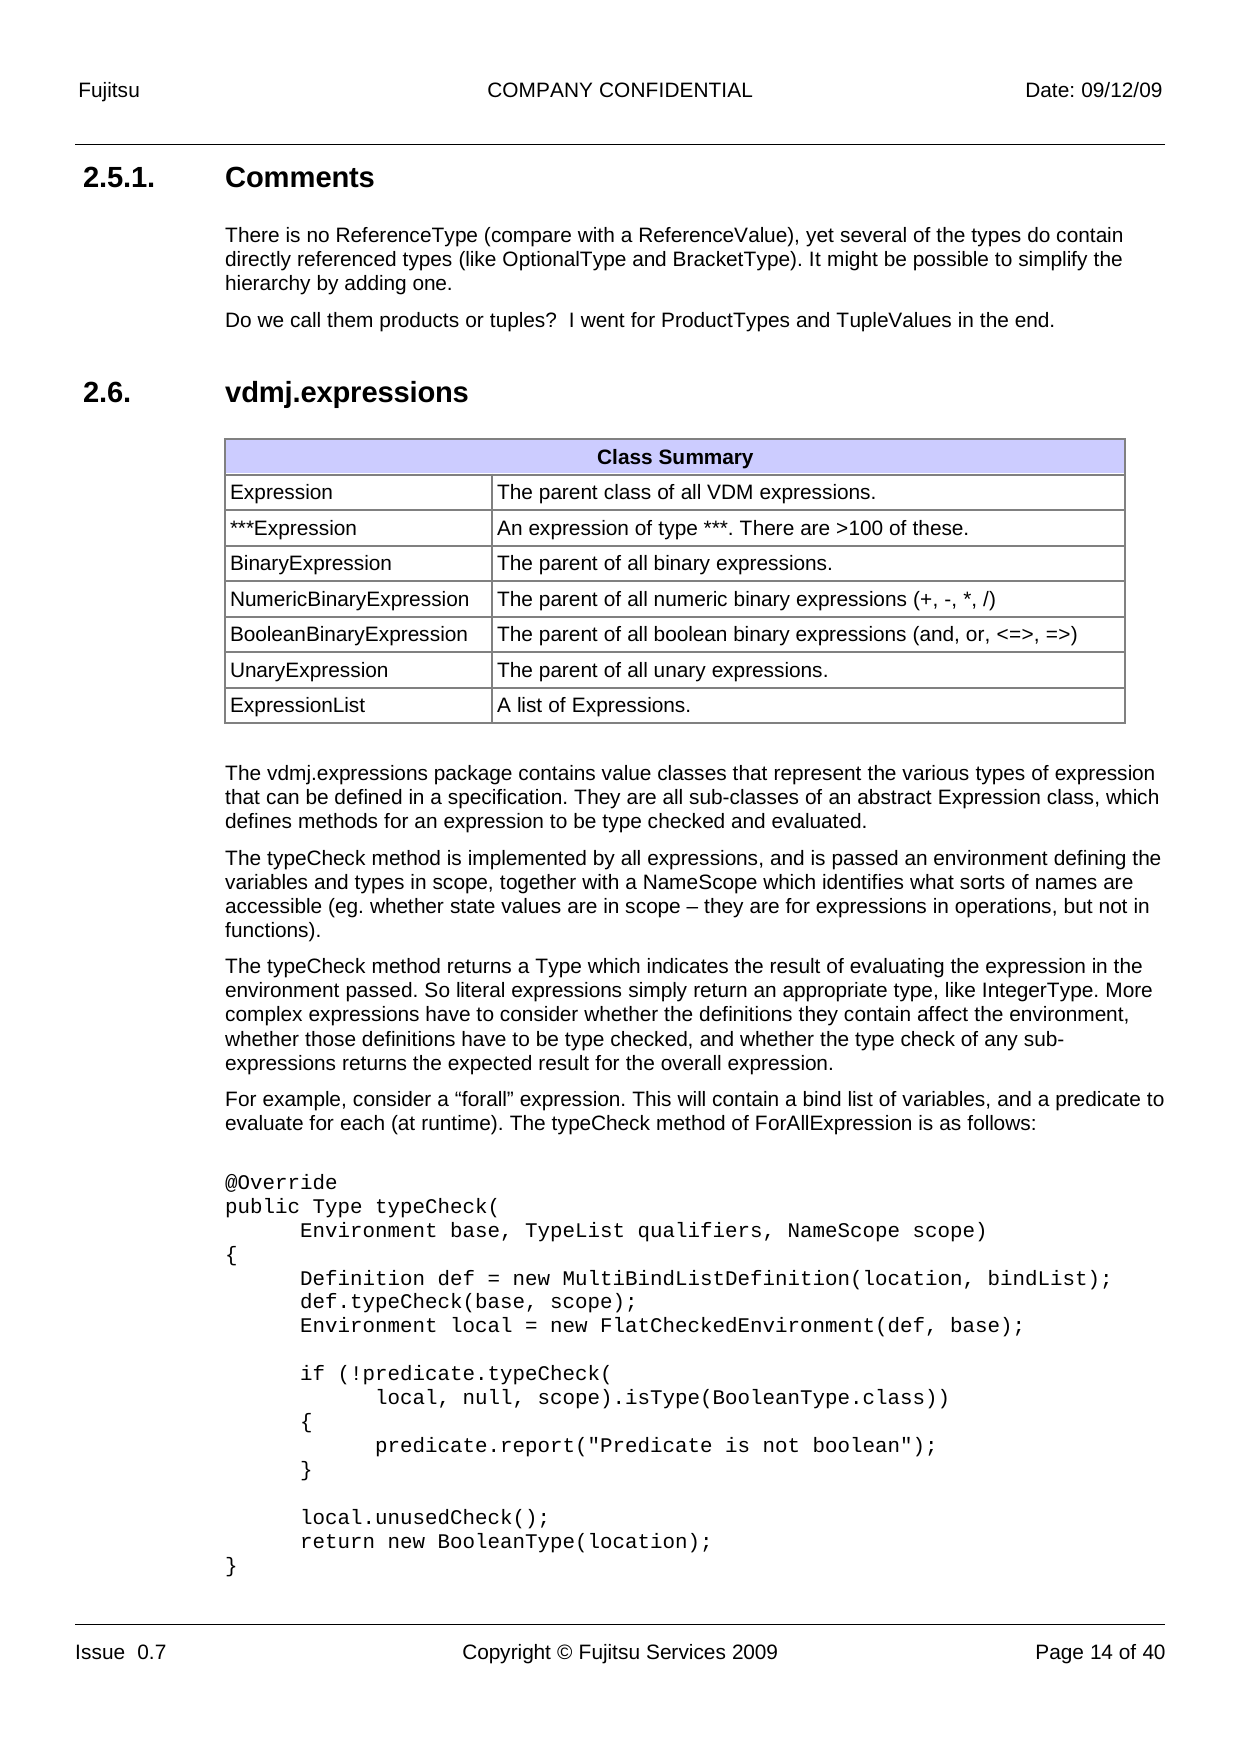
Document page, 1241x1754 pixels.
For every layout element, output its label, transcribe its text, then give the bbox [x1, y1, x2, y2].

table_cell The parent of all unary expressions. [493, 653, 1124, 687]
table_cell The parent of all binary expressions. [493, 547, 1124, 580]
text { [225, 1411, 1165, 1435]
table_cell An expression of type ***. There are >100 of these. [493, 511, 1124, 544]
text predicate.report("Predicate is not boolean"); [225, 1435, 1165, 1459]
text public Type typeCheck( [225, 1196, 1165, 1219]
subtitle Comments [75, 160, 1165, 193]
table_header Class Summary [226, 440, 1124, 473]
text def.typeCheck(base, scope); [225, 1291, 1165, 1315]
table_cell UnaryExpression [226, 653, 491, 687]
text Definition def = new MultiBindListDefinition(location, bindList); [225, 1267, 1165, 1291]
text local, null, scope).isType(BooleanType.class)) [225, 1387, 1165, 1411]
table_cell BooleanBinaryExpression [226, 618, 491, 651]
text The typeCheck method returns a Type which indicates the result of evaluating the expression in the environment passed. So literal expressions simply return an appropriate type, like IntegerType. More complex expressions have to consider whether the definitions they contain affect the environment, whether those definitions have to be type checked, and whether the type check of any sub-expressions returns the expected result for the overall expression. [225, 954, 1165, 1074]
text } [225, 1555, 1165, 1579]
table_cell The parent class of all VDM expressions. [493, 476, 1124, 509]
subtitle vdmj.expressions [75, 374, 1165, 408]
text Environment base, TypeList qualifiers, NameScope scope) [225, 1219, 1165, 1243]
table_cell ***Expression [226, 511, 491, 544]
table_cell The parent of all numeric binary expressions (+, -, *, /) [493, 582, 1124, 616]
text @Override [225, 1172, 1165, 1196]
table_cell NumericBinaryExpression [226, 582, 491, 616]
text There is no ReferenceType (compare with a ReferenceValue), yet several of the types do contain directly referenced types (like OptionalType and BracketType). It might be possible to simplify the hierarchy by adding one. [225, 223, 1165, 295]
text Do we call them products or tuples? I went for ProductTypes and TupleValues in the end. [225, 308, 1165, 332]
text The typeCheck method is implemented by all expressions, and is passed an environment defining the variables and types in scope, together with a NameScope which identifies what sorts of names are accessible (eg. whether state values are in scope – they are for expressions in operations, but not in functions). [225, 846, 1165, 942]
text For example, consider a “forall” expression. This will contain a bind list of variables, and a predicate to evaluate for each (at runtime). The typeCheck method of ForAllExpression is as follows: [225, 1087, 1165, 1135]
text if (!predicate.typeCheck( [225, 1363, 1165, 1387]
table_cell The parent of all boolean binary expressions (and, or, <=>, =>) [493, 618, 1124, 651]
table_cell BinaryExpression [226, 547, 491, 580]
table_cell Expression [226, 476, 491, 509]
text The vdmj.expressions package contains value classes that represent the various types of expression that can be defined in a specification. They are all sub-classes of an abstract Expression class, which defines methods for an expression to be type checked and evaluated. [225, 761, 1165, 833]
text } [225, 1459, 1165, 1483]
text return new BooleanType(location); [225, 1531, 1165, 1555]
text local.unusedCheck(); [225, 1507, 1165, 1531]
table_cell ExpressionList [226, 689, 491, 722]
text { [225, 1243, 1165, 1267]
table_cell A list of Expressions. [493, 689, 1124, 722]
text Environment local = new FlatCheckedEnvironment(def, base); [225, 1315, 1165, 1339]
